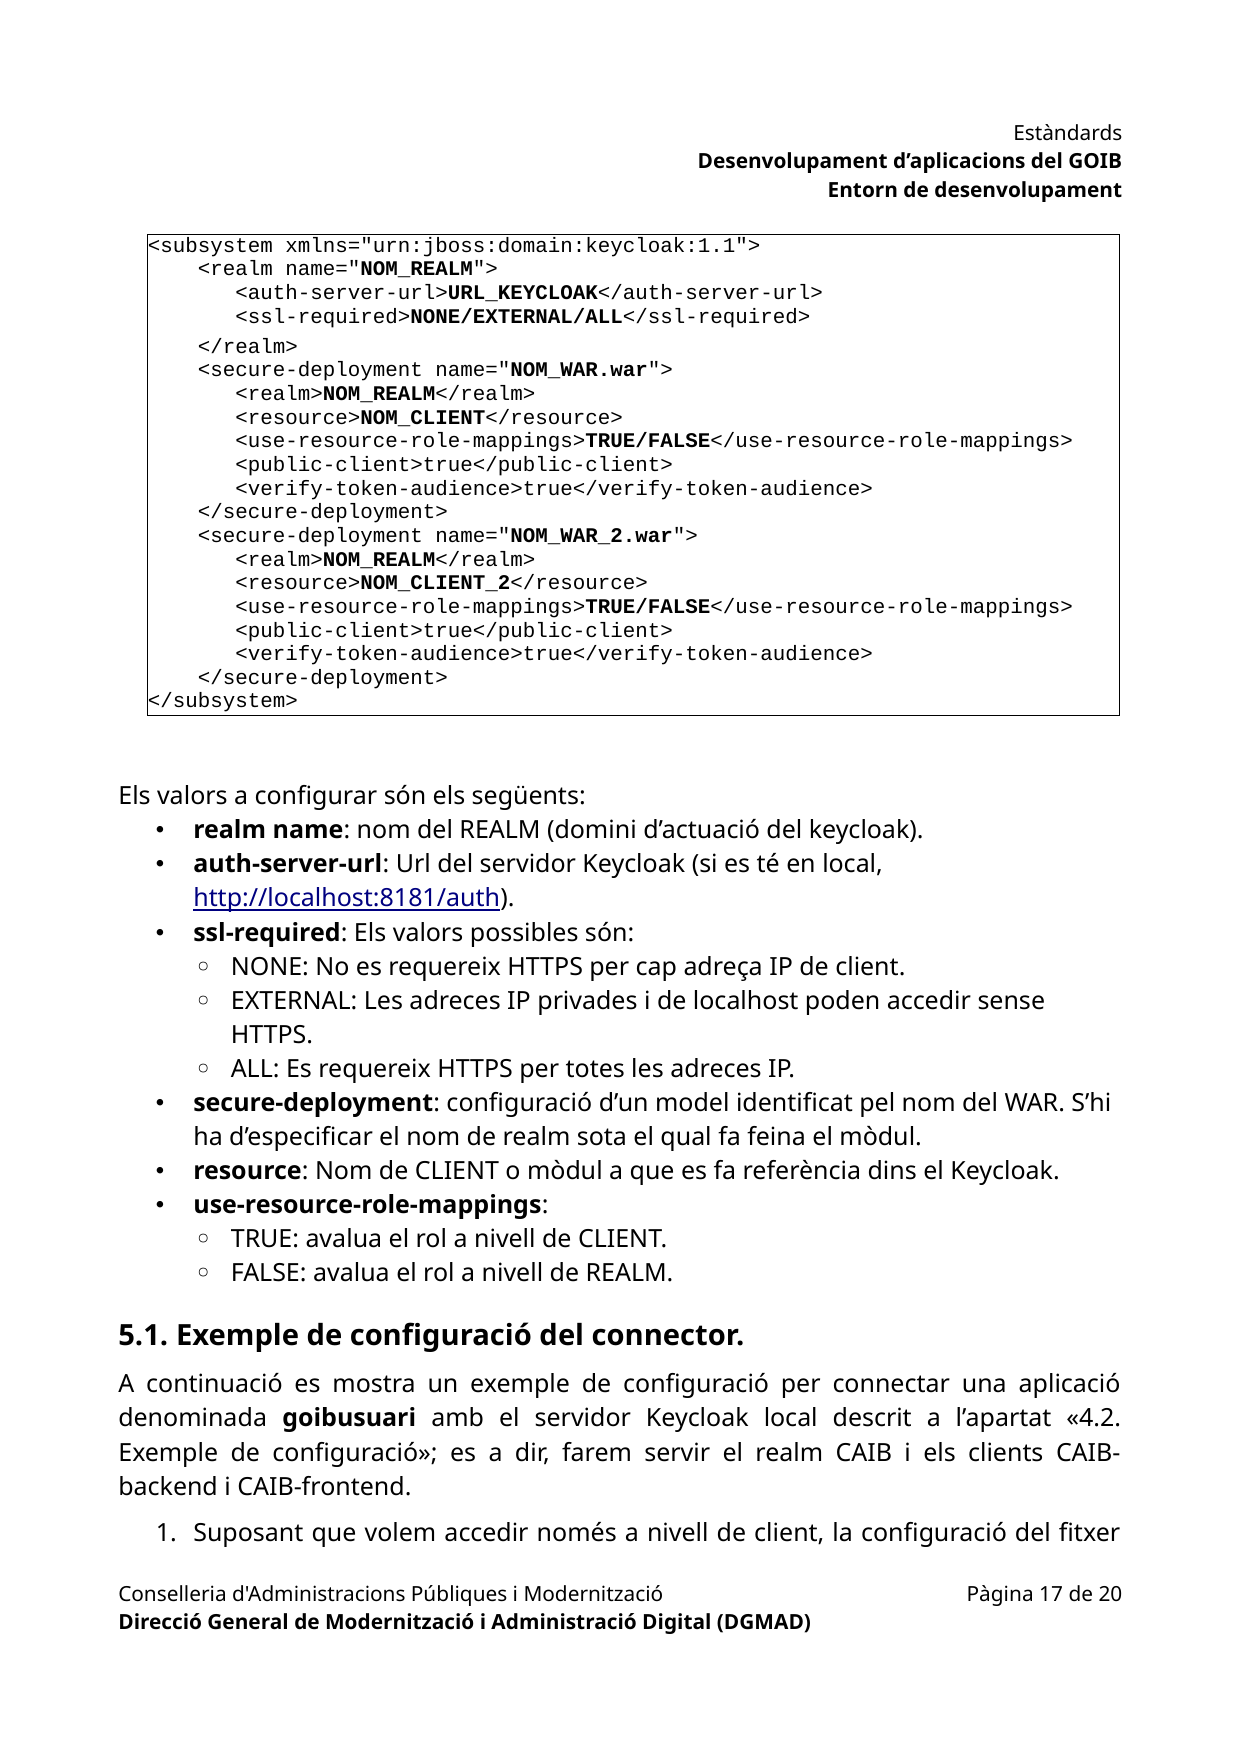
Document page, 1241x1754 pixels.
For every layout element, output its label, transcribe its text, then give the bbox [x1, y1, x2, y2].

text Els valors a configurar són els següents: [118, 778, 1122, 812]
list NONE: No es requereix HTTPS per cap adreça IP de client. [193, 948, 1122, 982]
list use-resource-role-mappings: [156, 1187, 1122, 1221]
list realm name: nom del REALM (domini d’actuació del keycloak). [156, 812, 1122, 846]
list EXTERNAL: Les adreces IP privades i de localhost poden accedir sense HTTPS. [193, 982, 1122, 1050]
list auth-server-url: Url del servidor Keycloak (si es té en local, http://localhost:8181/auth). [156, 846, 1122, 914]
list resource: Nom de CLIENT o mòdul a que es fa referència dins el Keycloak. [156, 1153, 1122, 1187]
list ssl-required: Els valors possibles són: [156, 914, 1122, 948]
text A continuació es mostra un exemple de configuració per connectar una aplicació denominada goibusuari amb el servidor Keycloak local descrit a l’apartat «4.2. Exemple de configuració»; es a dir, farem servir el realm CAIB i els clients CAIB-backend i CAIB-frontend. [118, 1366, 1122, 1502]
list Suposant que volem accedir només a nivell de client, la configuració del fitxer [156, 1515, 1122, 1549]
subtitle Exemple de configuració del connector. [118, 1314, 1122, 1353]
list ALL: Es requereix HTTPS per totes les adreces IP. [193, 1050, 1122, 1084]
list secure-deployment: configuració d’un model identificat pel nom del WAR. S’hi ha d’especificar el nom de realm sota el qual fa feina el mòdul. [156, 1084, 1122, 1153]
list FALSE: avalua el rol a nivell de REALM. [193, 1255, 1122, 1289]
list TRUE: avalua el rol a nivell de CLIENT. [193, 1221, 1122, 1255]
